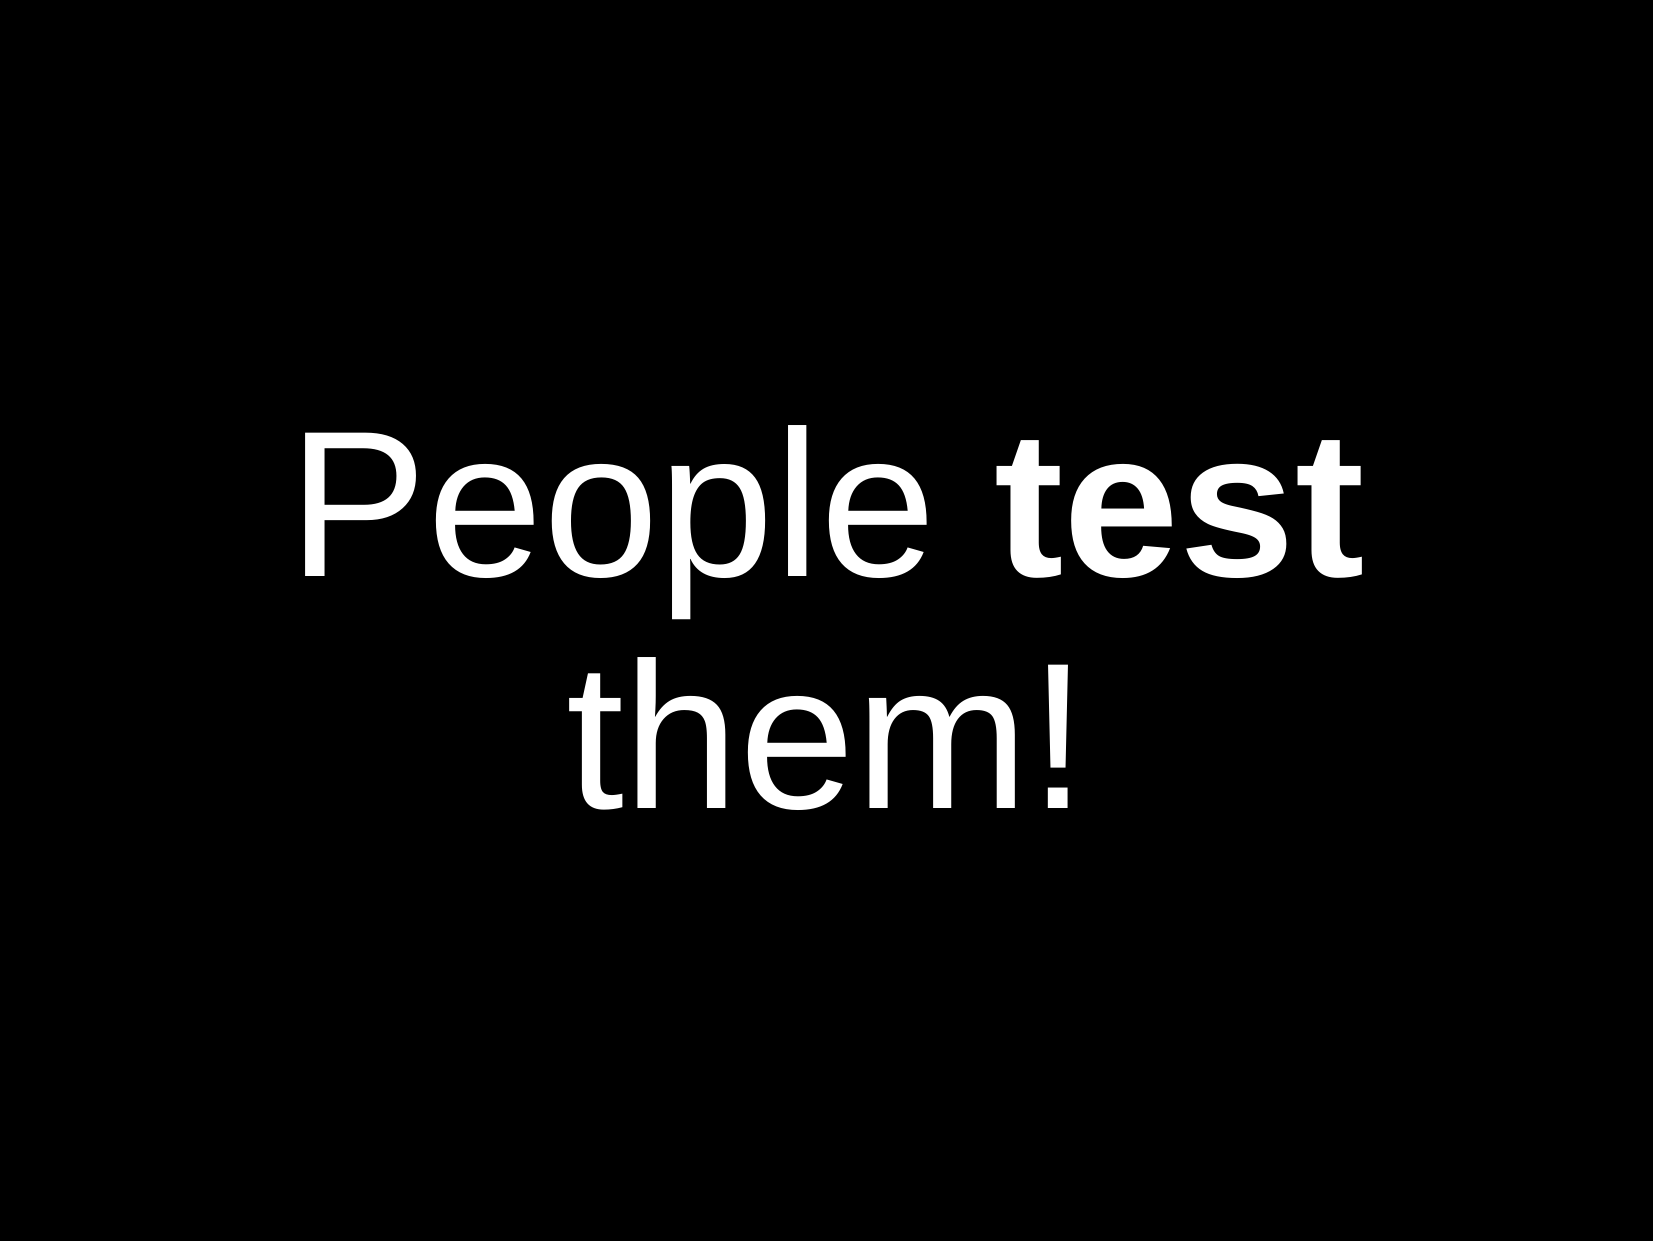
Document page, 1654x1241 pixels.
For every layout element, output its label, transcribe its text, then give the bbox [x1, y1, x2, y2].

title People test them! [82, 101, 1571, 1140]
